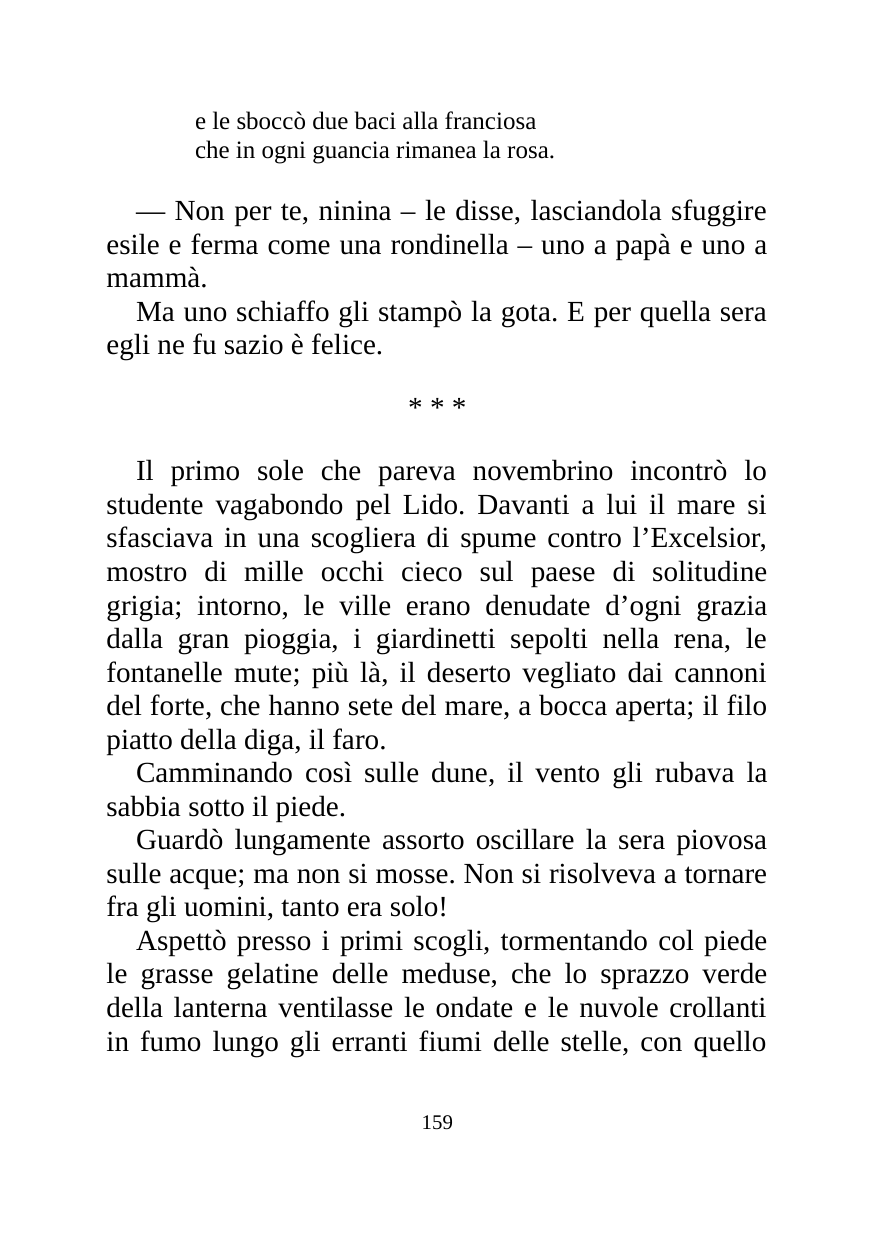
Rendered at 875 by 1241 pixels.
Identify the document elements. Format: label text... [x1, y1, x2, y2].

text Aspettò presso i primi scogli, tormentando col piede le grasse gelatine delle meduse, che lo sprazzo verde della lanterna ventilasse le ondate e le nuvole crollanti in fumo lungo gli erranti fiumi delle stelle, con quello [106, 923, 768, 1057]
text — Non per te, ninina – le disse, lasciandola sfuggire esile e ferma come una rondinella – uno a papà e uno a mammà. [106, 193, 768, 294]
text Ma uno schiaffo gli stampò la gota. E per quella sera egli ne fu sazio è felice. [106, 294, 768, 361]
text * * * [106, 390, 768, 424]
text Guardò lungamente assorto oscillare la sera piovosa sulle acque; ma non si mosse. Non si risolveva a tornare fra gli uomini, tanto era solo! [106, 822, 768, 923]
text Camminando così sulle dune, il vento gli rubava la sabbia sotto il piede. [106, 755, 768, 822]
text e le sboccò due baci alla franciosa che in ogni guancia rimanea la rosa. [195, 106, 768, 164]
text Il primo sole che pareva novembrino incontrò lo studente vagabondo pel Lido. Davanti a lui il mare si sfasciava in una scogliera di spume contro l’Excelsior, mostro di mille occhi cieco sul paese di solitudine grigia; intorno, le ville erano denudate d’ogni grazia dalla gran pioggia, i giardinetti sepolti nella rena, le fontanelle mute; più là, il deserto vegliato dai cannoni del forte, che hanno sete del mare, a bocca aperta; il filo piatto della diga, il faro. [106, 453, 768, 755]
